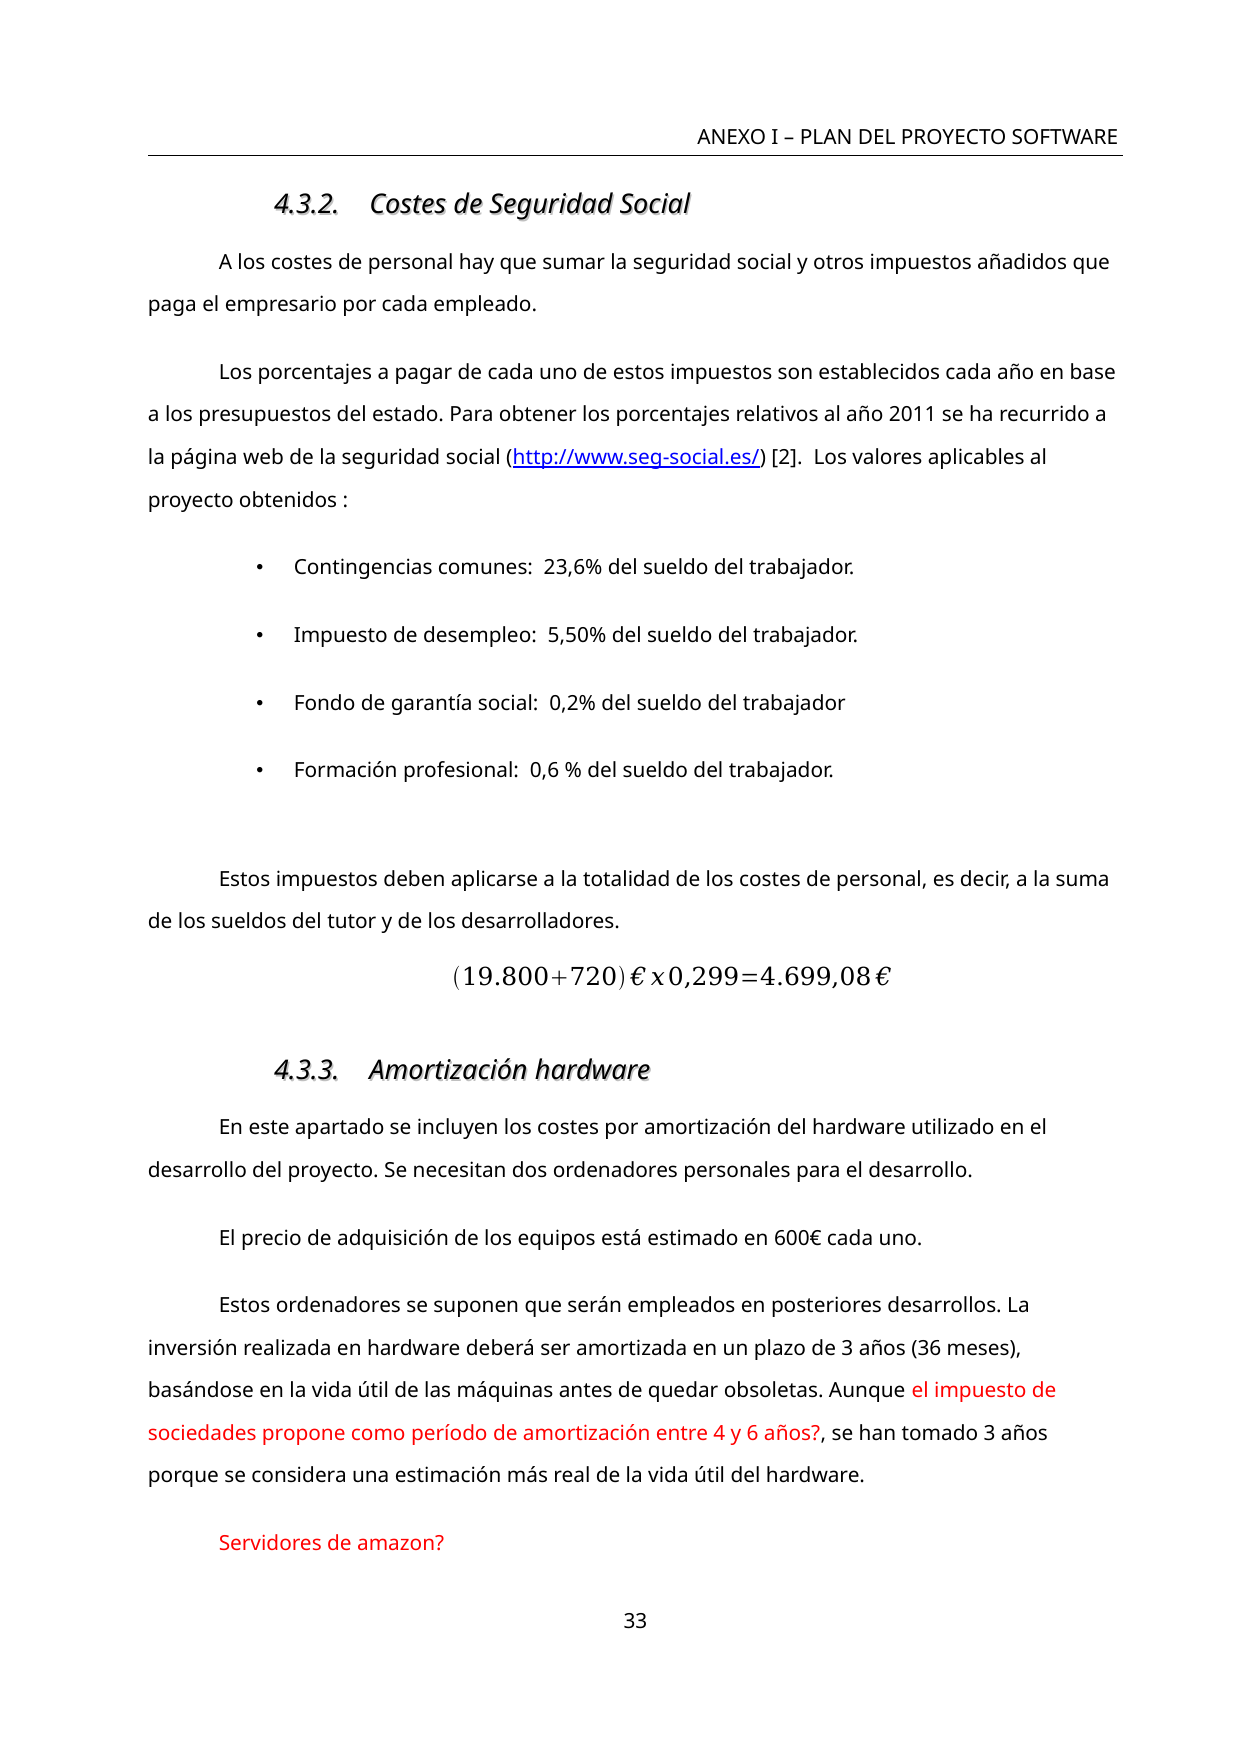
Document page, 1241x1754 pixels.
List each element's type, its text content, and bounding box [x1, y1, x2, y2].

text Los porcentajes a pagar de cada uno de estos impuestos son establecidos cada año en base a los presupuestos del estado. Para obtener los porcentajes relativos al año 2011 se ha recurrido a la página web de la seguridad social (http://www.seg-social.es/) [2]. Los valores aplicables al proyecto obtenidos : [148, 357, 1123, 513]
subtitle Amortización hardware [339, 1051, 1123, 1087]
text Servidores de amazon? [148, 1528, 1123, 1557]
text El precio de adquisición de los equipos está estimado en 600€ cada uno. [148, 1223, 1123, 1251]
list Fondo de garantía social: 0,2% del sueldo del trabajador [185, 688, 1123, 716]
list Formación profesional: 0,6 % del sueldo del trabajador. [185, 755, 1123, 784]
list Impuesto de desempleo: 5,50% del sueldo del trabajador. [185, 620, 1123, 648]
text A los costes de personal hay que sumar la seguridad social y otros impuestos añadidos que paga el empresario por cada empleado. [148, 247, 1123, 318]
subtitle Costes de Seguridad Social [339, 185, 1123, 222]
text En este apartado se incluyen los costes por amortización del hardware utilizado en el desarrollo del proyecto. Se necesitan dos ordenadores personales para el desarrollo. [148, 1112, 1123, 1183]
text Estos ordenadores se suponen que serán empleados en posteriores desarrollos. La inversión realizada en hardware deberá ser amortizada en un plazo de 3 años (36 meses), basándose en la vida útil de las máquinas antes de quedar obsoletas. Aunque el impuesto de sociedades propone como período de amortización entre 4 y 6 años?, se han tomado 3 años porque se considera una estimación más real de la vida útil del hardware. [148, 1290, 1123, 1489]
text Estos impuestos deben aplicarse a la totalidad de los costes de personal, es decir, a la suma de los sueldos del tutor y de los desarrolladores. [148, 864, 1123, 935]
list Contingencias comunes: 23,6% del sueldo del trabajador. [185, 552, 1123, 581]
